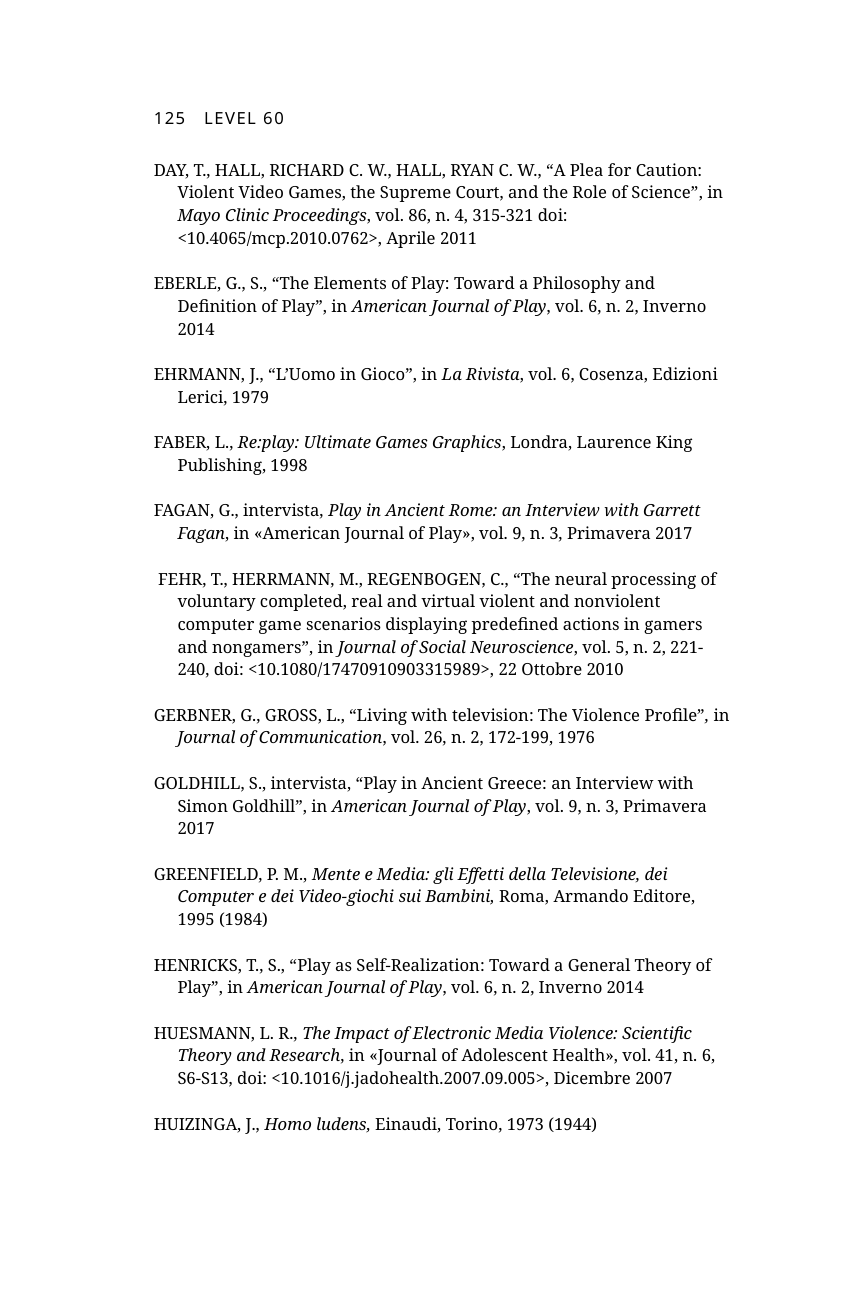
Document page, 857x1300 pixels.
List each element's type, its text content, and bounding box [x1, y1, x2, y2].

text GREENFIELD, P. M., Mente e Media: gli Effetti della Televisione, dei Computer e dei Video-giochi sui Bambini, Roma, Armando Editore, 1995 (1984) [153, 862, 732, 931]
text EBERLE, G., S., “The Elements of Play: Toward a Philosophy and Definition of Play”, in American Journal of Play, vol. 6, n. 2, Inverno 2014 [153, 272, 732, 340]
text FEHR, T., HERRMANN, M., REGENBOGEN, C., “The neural processing of voluntary completed, real and virtual violent and nonviolent computer game scenarios displaying predefined actions in gamers and nongamers”, in Journal of Social Neuroscience, vol. 5, n. 2, 221-240, doi: <10.1080/17470910903315989>, 22 Ottobre 2010 [153, 567, 732, 681]
text HUIZINGA, J., Homo ludens, Einaudi, Torino, 1973 (1944) [153, 1112, 732, 1135]
text HUESMANN, L. R., The Impact of Electronic Media Violence: Scientific Theory and Research, in «Journal of Adolescent Health», vol. 41, n. 6, S6-S13, doi: <10.1016/j.jadohealth.2007.09.005>, Dicembre 2007 [153, 1021, 732, 1089]
text GERBNER, G., GROSS, L., “Living with television: The Violence Profile”, in Journal of Communication, vol. 26, n. 2, 172-199, 1976 [153, 703, 732, 749]
text DAY, T., HALL, RICHARD C. W., HALL, RYAN C. W., “A Plea for Caution: Violent Video Games, the Supreme Court, and the Role of Science”, in Mayo Clinic Proceedings, vol. 86, n. 4, 315-321 doi: <10.4065/mcp.2010.0762>, Aprile 2011 [153, 158, 732, 249]
text EHRMANN, J., “L’Uomo in Gioco”, in La Rivista, vol. 6, Cosenza, Edizioni Lerici, 1979 [153, 363, 732, 408]
text FAGAN, G., intervista, Play in Ancient Rome: an Interview with Garrett Fagan, in «American Journal of Play», vol. 9, n. 3, Primavera 2017 [153, 499, 732, 544]
text GOLDHILL, S., intervista, “Play in Ancient Greece: an Interview with Simon Goldhill”, in American Journal of Play, vol. 9, n. 3, Primavera 2017 [153, 772, 732, 840]
text FABER, L., Re:play: Ultimate Games Graphics, Londra, Laurence King Publishing, 1998 [153, 431, 732, 476]
text HENRICKS, T., S., “Play as Self-Realization: Toward a General Theory of Play”, in American Journal of Play, vol. 6, n. 2, Inverno 2014 [153, 953, 732, 999]
